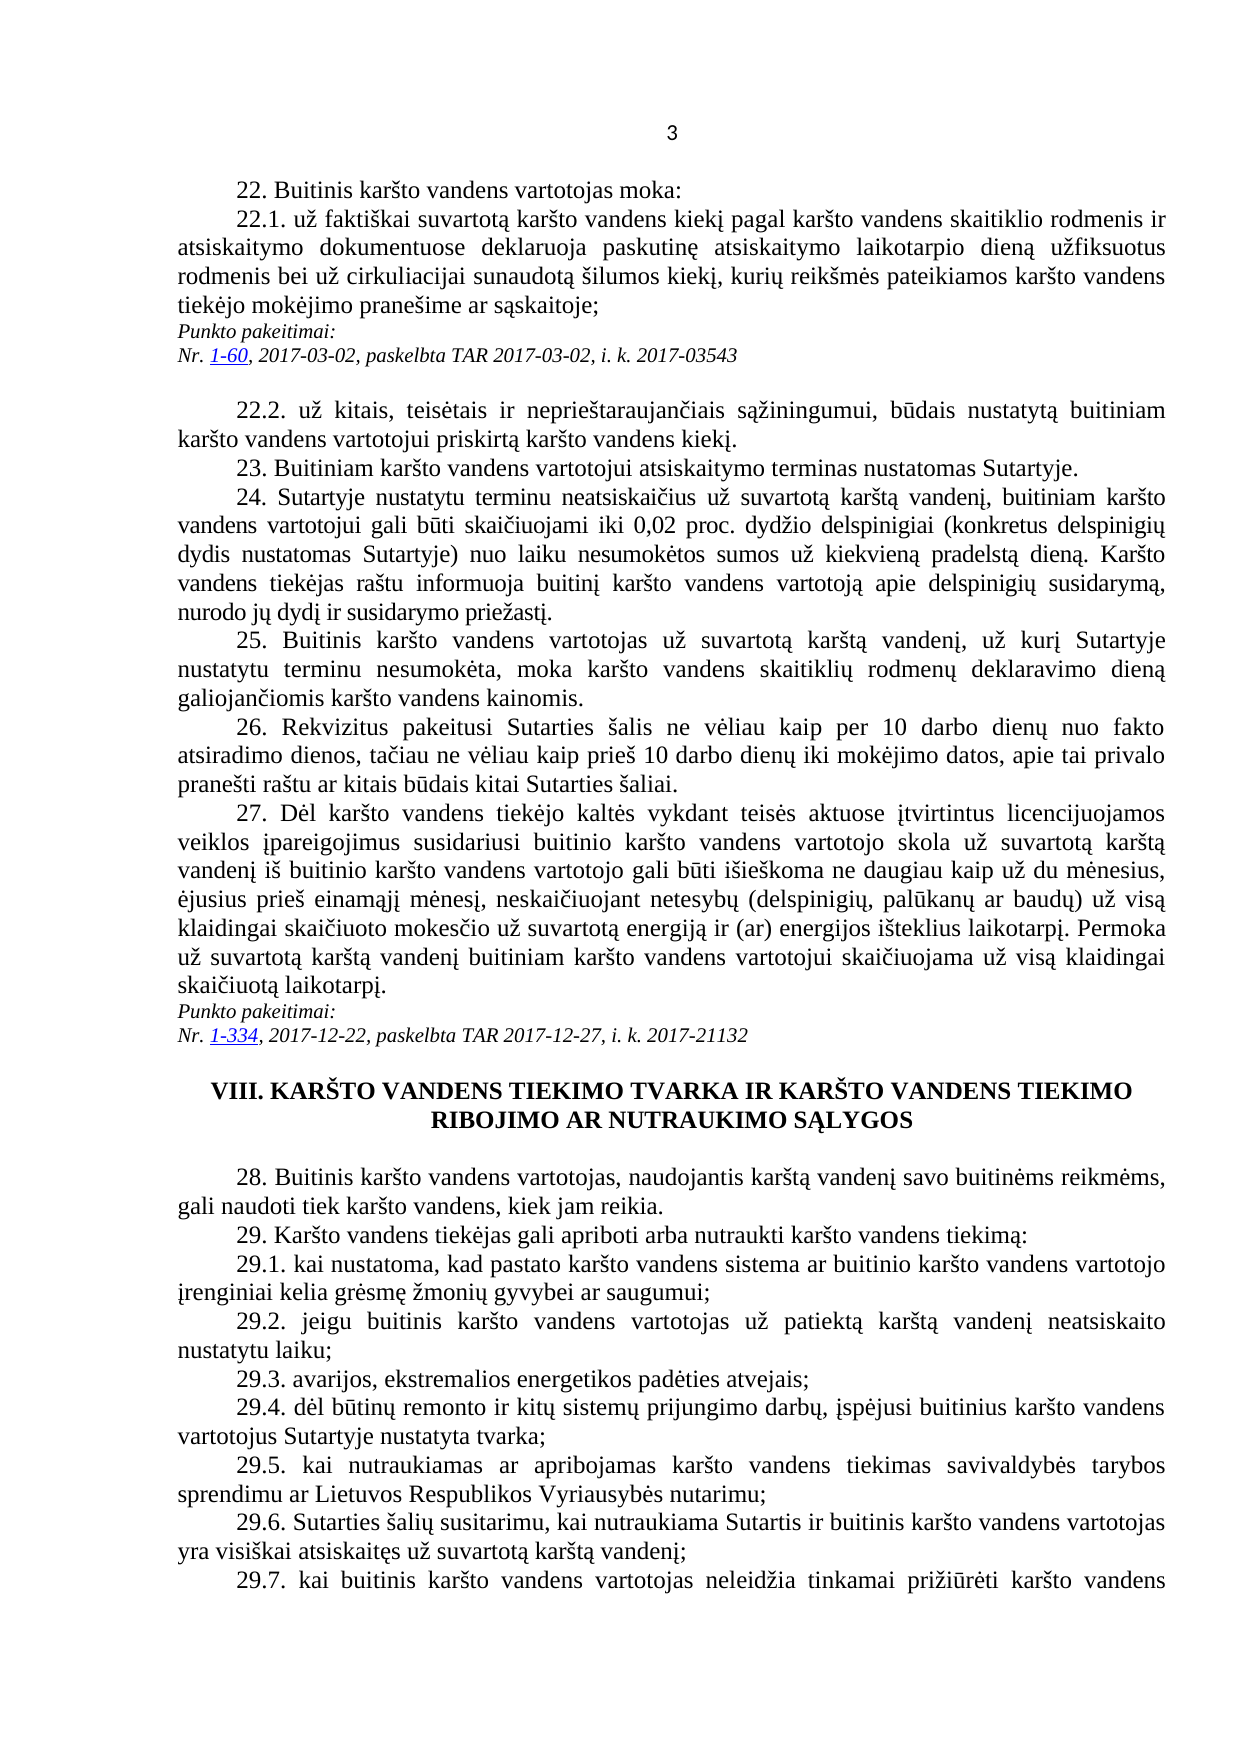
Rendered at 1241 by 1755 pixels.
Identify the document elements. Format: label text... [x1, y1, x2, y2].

text Nr. 1-60, 2017-03-02, paskelbta TAR 2017-03-02, i. k. 2017-03543 [177, 343, 1166, 367]
text Punkto pakeitimai: [177, 999, 1166, 1023]
text 22. Buitinis karšto vandens vartotojas moka: [177, 175, 1166, 204]
text 28. Buitinis karšto vandens vartotojas, naudojantis karštą vandenį savo buitinėms reikmėms, gali naudoti tiek karšto vandens, kiek jam reikia. [177, 1162, 1166, 1220]
text 29.4. dėl būtinų remonto ir kitų sistemų prijungimo darbų, įspėjusi buitinius karšto vandens vartotojus Sutartyje nustatyta tvarka; [177, 1392, 1166, 1450]
text 25. Buitinis karšto vandens vartotojas už suvartotą karštą vandenį, už kurį Sutartyje nustatytu terminu nesumokėta, moka karšto vandens skaitiklių rodmenų deklaravimo dieną galiojančiomis karšto vandens kainomis. [177, 626, 1166, 712]
text 29.7. kai buitinis karšto vandens vartotojas neleidžia tinkamai prižiūrėti karšto vandens [177, 1565, 1166, 1594]
text Punkto pakeitimai: [177, 319, 1166, 343]
text 29. Karšto vandens tiekėjas gali apriboti arba nutraukti karšto vandens tiekimą: [177, 1220, 1166, 1249]
text 29.2. jeigu buitinis karšto vandens vartotojas už patiektą karštą vandenį neatsiskaito nustatytu laiku; [177, 1306, 1166, 1364]
text Nr. 1-334, 2017-12-22, paskelbta TAR 2017-12-27, i. k. 2017-21132 [177, 1023, 1166, 1047]
text 29.1. kai nustatoma, kad pastato karšto vandens sistema ar buitinio karšto vandens vartotojo įrenginiai kelia grėsmę žmonių gyvybei ar saugumui; [177, 1249, 1166, 1306]
text 22.1. už faktiškai suvartotą karšto vandens kiekį pagal karšto vandens skaitiklio rodmenis ir atsiskaitymo dokumentuose deklaruoja paskutinę atsiskaitymo laikotarpio dieną užfiksuotus rodmenis bei už cirkuliacijai sunaudotą šilumos kiekį, kurių reikšmės pateikiamos karšto vandens tiekėjo mokėjimo pranešime ar sąskaitoje; [177, 204, 1166, 319]
text 22.2. už kitais, teisėtais ir neprieštaraujančiais sąžiningumui, būdais nustatytą buitiniam karšto vandens vartotojui priskirtą karšto vandens kiekį. [177, 396, 1166, 453]
text VIII. KARŠTO VANDENS tiekimo tvarka ir KARŠTO VANDENS tiekimo ribojimo ar nutraukimo sąlygos [177, 1076, 1166, 1134]
text 24. Sutartyje nustatytu terminu neatsiskaičius už suvartotą karštą vandenį, buitiniam karšto vandens vartotojui gali būti skaičiuojami iki 0,02 proc. dydžio delspinigiai (konkretus delspinigių dydis nustatomas Sutartyje) nuo laiku nesumokėtos sumos už kiekvieną pradelstą dieną. Karšto vandens tiekėjas raštu informuoja buitinį karšto vandens vartotoją apie delspinigių susidarymą, nurodo jų dydį ir susidarymo priežastį. [177, 482, 1166, 626]
text 29.5. kai nutraukiamas ar apribojamas karšto vandens tiekimas savivaldybės tarybos sprendimu ar Lietuvos Respublikos Vyriausybės nutarimu; [177, 1450, 1166, 1507]
text 27. Dėl karšto vandens tiekėjo kaltės vykdant teisės aktuose įtvirtintus licencijuojamos veiklos įpareigojimus susidariusi buitinio karšto vandens vartotojo skola už suvartotą karštą vandenį iš buitinio karšto vandens vartotojo gali būti išieškoma ne daugiau kaip už du mėnesius, ėjusius prieš einamąjį mėnesį, neskaičiuojant netesybų (delspinigių, palūkanų ar baudų) už visą klaidingai skaičiuoto mokesčio už suvartotą energiją ir (ar) energijos išteklius laikotarpį. Permoka už suvartotą karštą vandenį buitiniam karšto vandens vartotojui skaičiuojama už visą klaidingai skaičiuotą laikotarpį. [177, 798, 1166, 999]
text 23. Buitiniam karšto vandens vartotojui atsiskaitymo terminas nustatomas Sutartyje. [177, 453, 1166, 482]
text 26. Rekvizitus pakeitusi Sutarties šalis ne vėliau kaip per 10 darbo dienų nuo fakto atsiradimo dienos, tačiau ne vėliau kaip prieš 10 darbo dienų iki mokėjimo datos, apie tai privalo pranešti raštu ar kitais būdais kitai Sutarties šaliai. [177, 712, 1166, 798]
text 29.3. avarijos, ekstremalios energetikos padėties atvejais; [177, 1364, 1166, 1392]
text 29.6. Sutarties šalių susitarimu, kai nutraukiama Sutartis ir buitinis karšto vandens vartotojas yra visiškai atsiskaitęs už suvartotą karštą vandenį; [177, 1507, 1166, 1565]
